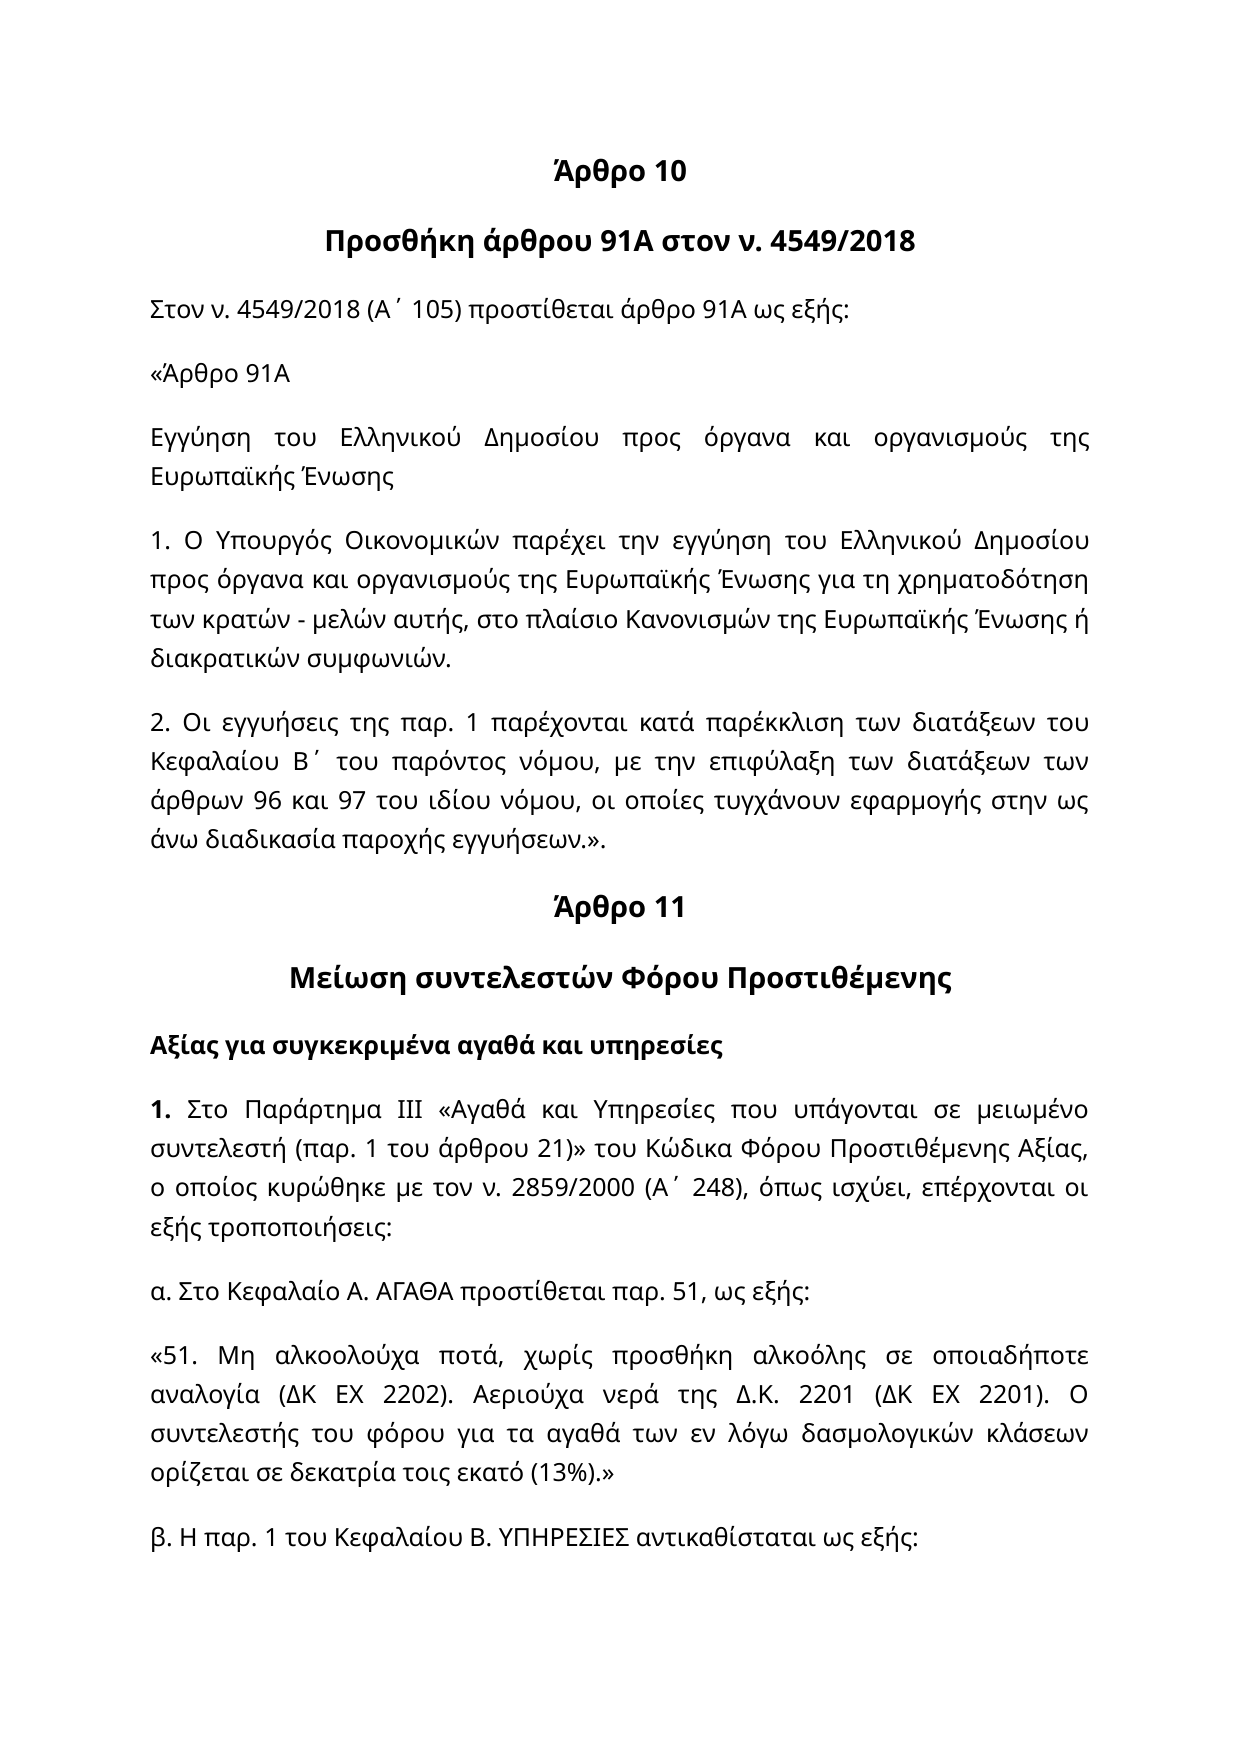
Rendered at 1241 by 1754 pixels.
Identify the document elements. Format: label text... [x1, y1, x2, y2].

text Αξίας για συγκεκριμένα αγαθά και υπηρεσίες [150, 1027, 1090, 1062]
subtitle Μείωση συντελεστών Φόρου Προστιθέμενης [150, 957, 1090, 997]
subtitle Άρθρο 11 [150, 886, 1090, 926]
text «Άρθρο 91Α [150, 355, 1090, 389]
text Εγγύηση του Ελληνικού Δημοσίου προς όργανα και οργανισμούς της Ευρωπαϊκής Ένωσης [150, 419, 1090, 493]
text 1. Ο Υπουργός Οικονομικών παρέχει την εγγύηση του Ελληνικού Δημοσίου προς όργανα και οργανισμούς της Ευρωπαϊκής Ένωσης για τη χρηματοδότηση των κρατών - μελών αυτής, στο πλαίσιο Κανονισμών της Ευρωπαϊκής Ένωσης ή διακρατικών συμφωνιών. [150, 523, 1090, 674]
text «51. Μη αλκοολούχα ποτά, χωρίς προσθήκη αλκοόλης σε οποιαδήποτε αναλογία (ΔΚ ΕΧ 2202). Αεριούχα νερά της Δ.Κ. 2201 (ΔΚ ΕΧ 2201). Ο συντελεστής του φόρου για τα αγαθά των εν λόγω δασμολογικών κλάσεων ορίζεται σε δεκατρία τοις εκατό (13%).» [150, 1337, 1090, 1489]
subtitle Προσθήκη άρθρου 91Α στον ν. 4549/2018 [150, 221, 1090, 260]
subtitle Άρθρο 10 [150, 150, 1090, 190]
text Στον ν. 4549/2018 (Α΄ 105) προστίθεται άρθρο 91Α ως εξής: [150, 291, 1090, 325]
text 1. Στο Παράρτημα III «Αγαθά και Υπηρεσίες που υπάγονται σε μειωμένο συντελεστή (παρ. 1 του άρθρου 21)» του Κώδικα Φόρου Προστιθέμενης Αξίας, ο οποίος κυρώθηκε με τον ν. 2859/2000 (Α΄ 248), όπως ισχύει, επέρχονται οι εξής τροποποιήσεις: [150, 1092, 1090, 1243]
text β. Η παρ. 1 του Κεφαλαίου Β. ΥΠΗΡΕΣΙΕΣ αντικαθίσταται ως εξής: [150, 1519, 1090, 1553]
text α. Στο Κεφαλαίο Α. ΑΓΑΘΑ προστίθεται παρ. 51, ως εξής: [150, 1273, 1090, 1307]
text 2. Οι εγγυήσεις της παρ. 1 παρέχονται κατά παρέκκλιση των διατάξεων του Κεφαλαίου Β΄ του παρόντος νόμου, με την επιφύλαξη των διατάξεων των άρθρων 96 και 97 του ιδίου νόμου, οι οποίες τυγχάνουν εφαρμογής στην ως άνω διαδικασία παροχής εγγυήσεων.». [150, 704, 1090, 856]
